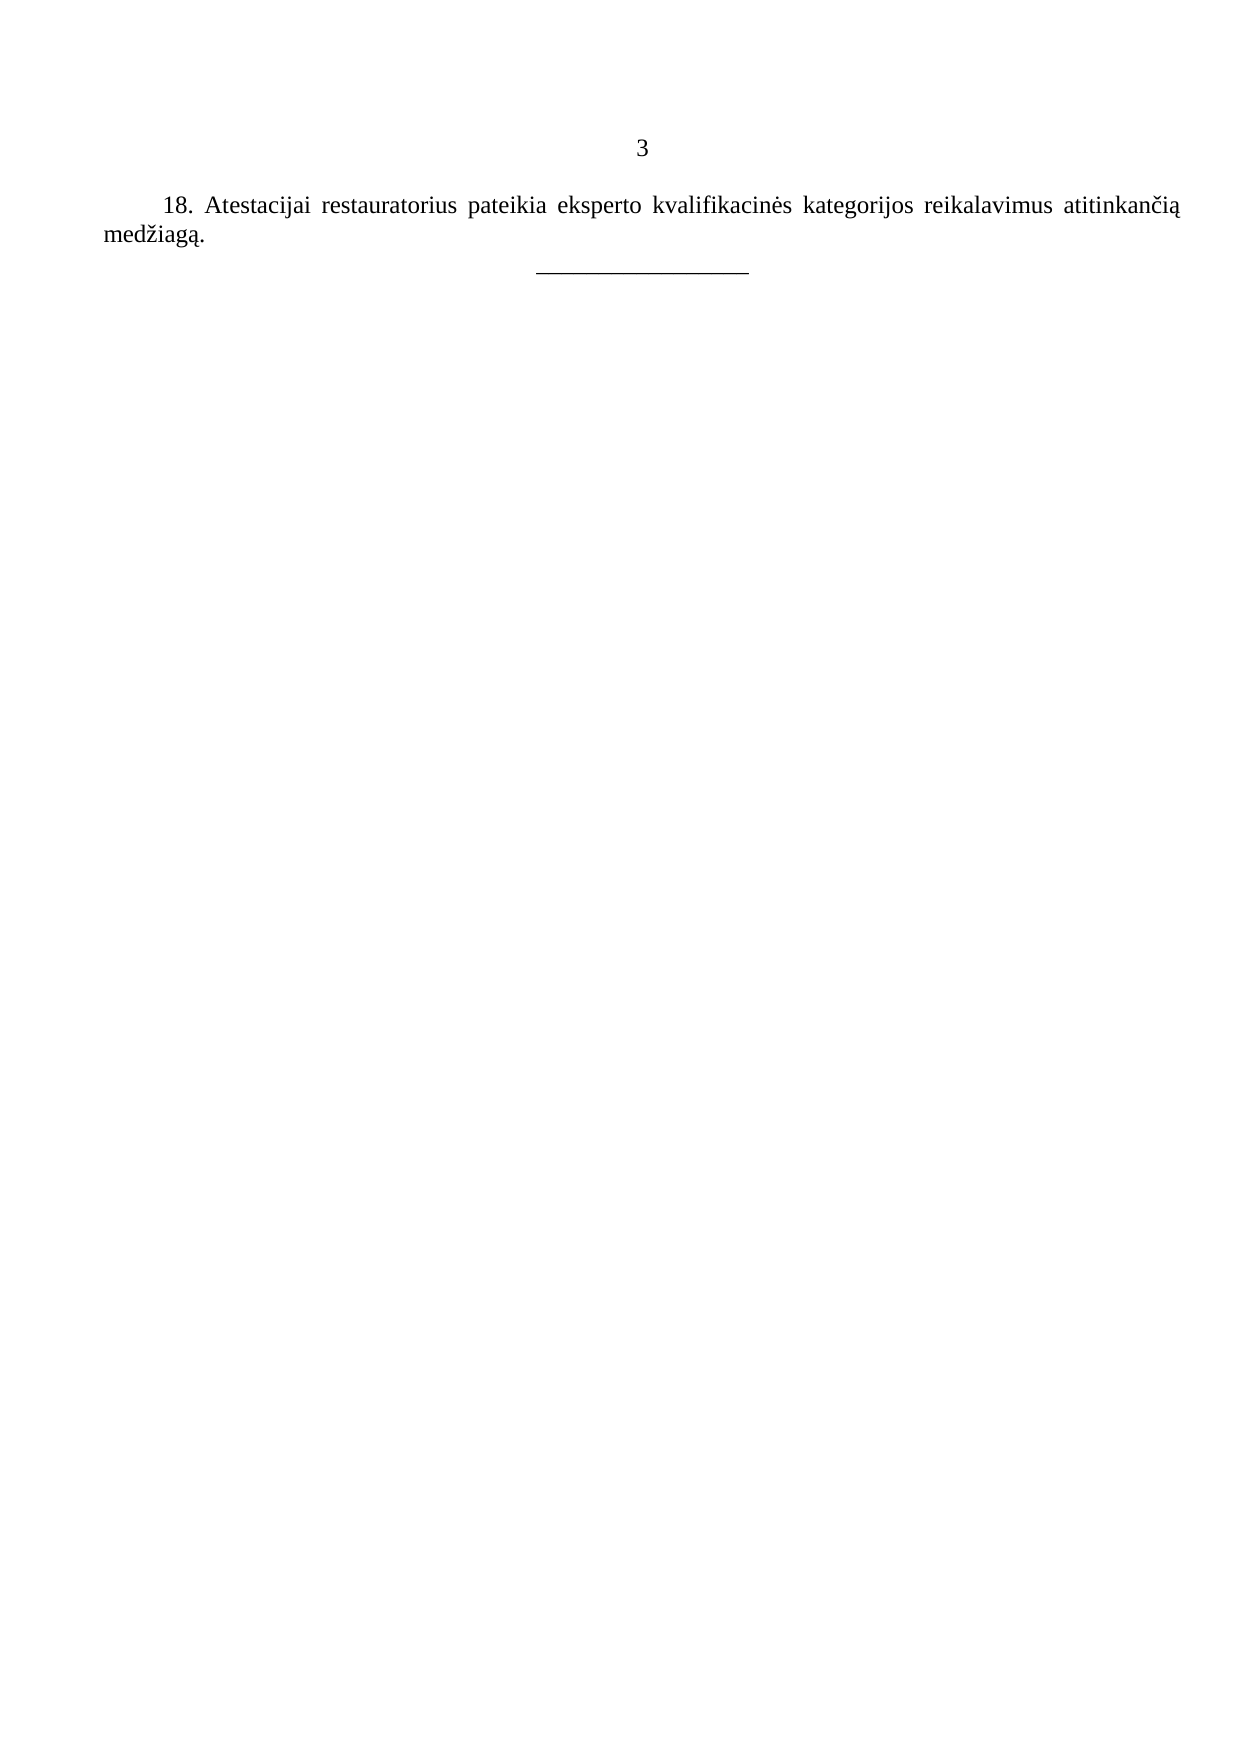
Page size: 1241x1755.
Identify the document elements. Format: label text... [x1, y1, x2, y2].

text _________________ [103, 248, 1181, 277]
text 18. Atestacijai restauratorius pateikia eksperto kvalifikacinės kategorijos reikalavimus atitinkančią medžiagą. [103, 190, 1181, 248]
